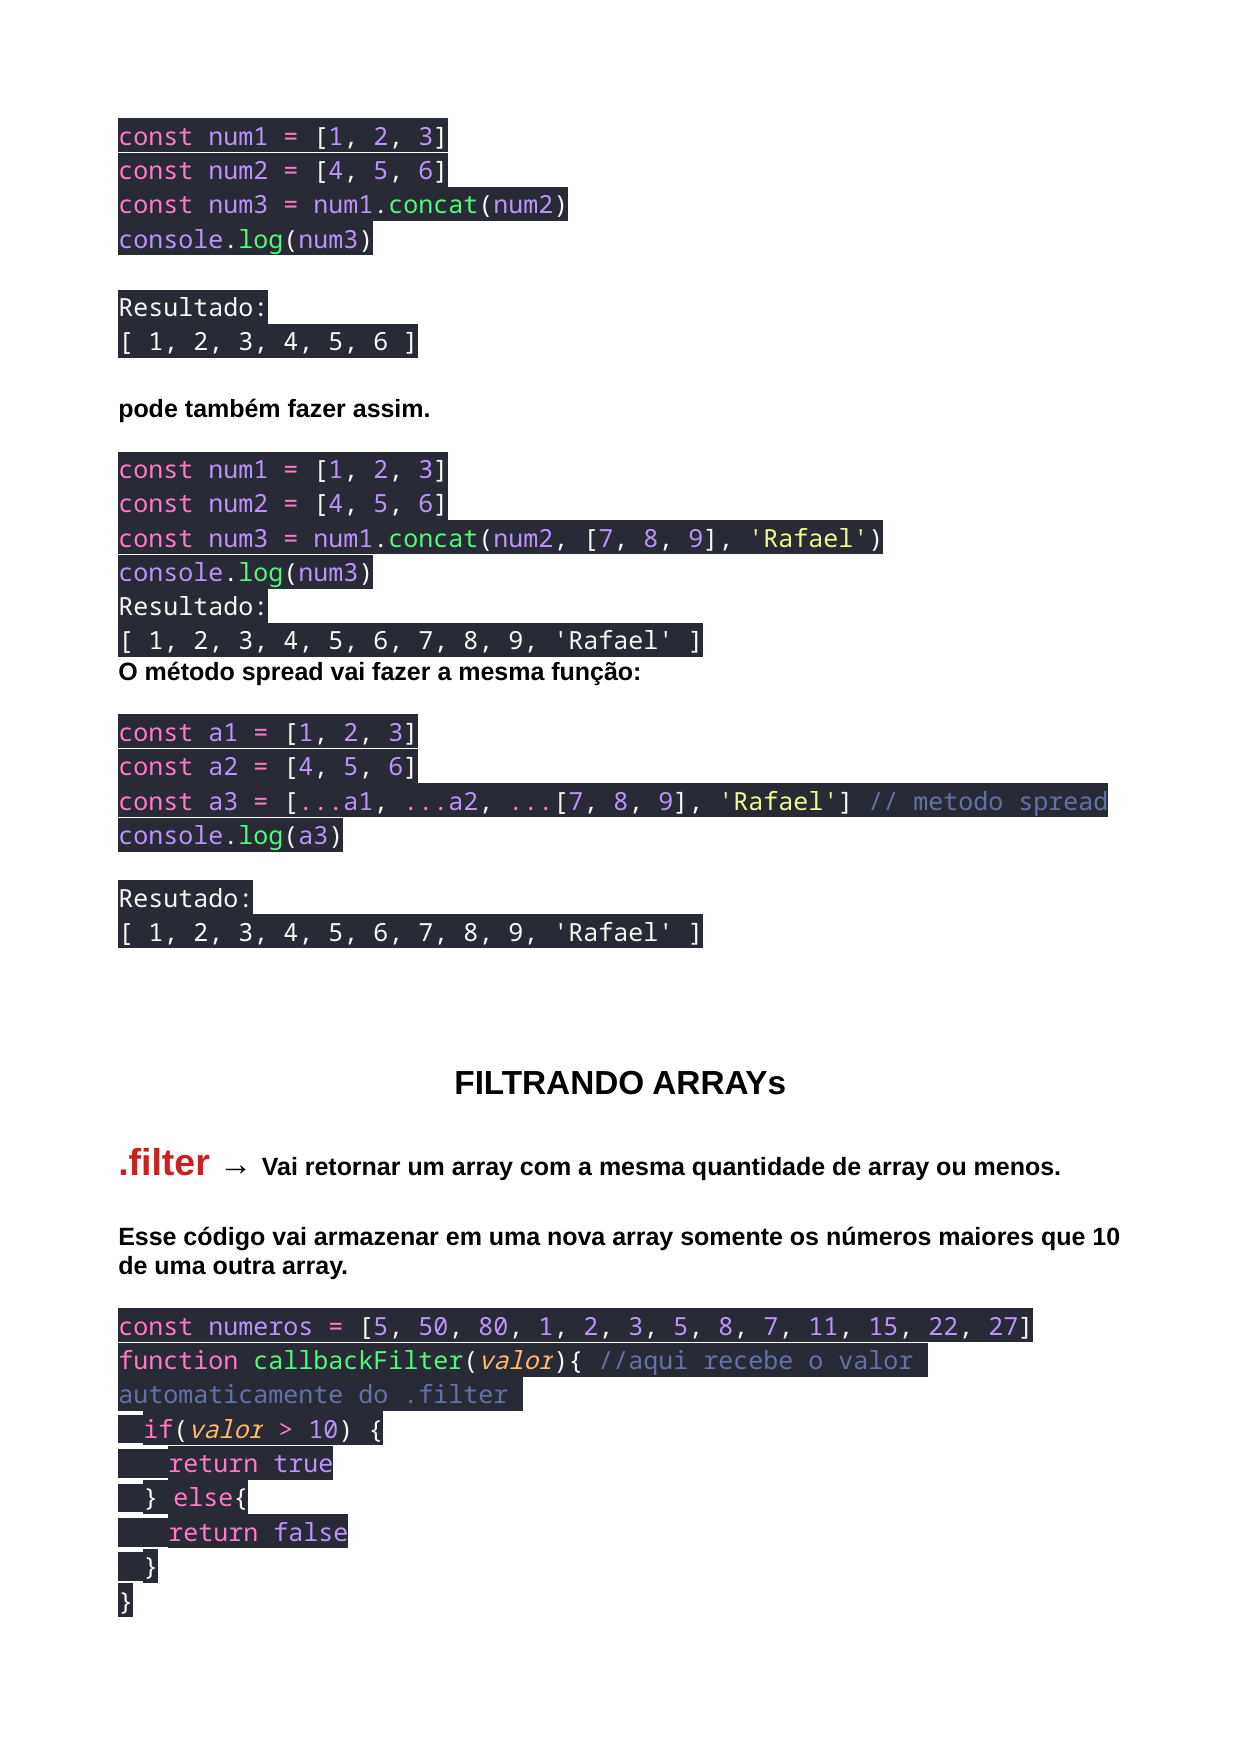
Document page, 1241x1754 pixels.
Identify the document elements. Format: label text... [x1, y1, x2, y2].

text [ 1, 2, 3, 4, 5, 6, 7, 8, 9, 'Rafael' ] [118, 623, 1122, 657]
text .filter → Vai retornar um array com a mesma quantidade de array ou menos. [118, 1140, 1122, 1183]
text const a1 = [1, 2, 3] [118, 714, 1122, 748]
text function callbackFilter(valor){ //aqui recebe o valor automaticamente do .filter [118, 1342, 1122, 1411]
text [ 1, 2, 3, 4, 5, 6 ] [118, 324, 1122, 358]
text } [118, 1548, 1122, 1583]
text Resultado: [118, 589, 1122, 623]
text const num1 = [1, 2, 3] [118, 452, 1122, 486]
text } [118, 1583, 1122, 1617]
text const num3 = num1.concat(num2) [118, 187, 1122, 221]
text Resutado: [118, 880, 1122, 914]
text [ 1, 2, 3, 4, 5, 6, 7, 8, 9, 'Rafael' ] [118, 914, 1122, 948]
text O método spread vai fazer a mesma função: [118, 657, 1122, 686]
text const a3 = [...a1, ...a2, ...[7, 8, 9], 'Rafael'] // metodo spread [118, 783, 1122, 817]
text } else{ [118, 1480, 1122, 1514]
text const num1 = [1, 2, 3] [118, 118, 1122, 152]
text const a2 = [4, 5, 6] [118, 748, 1122, 783]
text console.log(a3) [118, 817, 1122, 852]
text Resultado: [118, 290, 1122, 324]
text const num3 = num1.concat(num2, [7, 8, 9], 'Rafael') [118, 520, 1122, 554]
text return true [118, 1445, 1122, 1480]
text FILTRANDO ARRAYs [118, 1063, 1122, 1102]
text console.log(num3) [118, 221, 1122, 255]
text Esse código vai armazenar em uma nova array somente os números maiores que 10 de uma outra array. [118, 1222, 1122, 1279]
text console.log(num3) [118, 554, 1122, 589]
text if(valor > 10) { [118, 1411, 1122, 1445]
text const num2 = [4, 5, 6] [118, 152, 1122, 187]
text pode também fazer assim. [118, 394, 1122, 423]
text return false [118, 1514, 1122, 1548]
text const num2 = [4, 5, 6] [118, 486, 1122, 520]
text const numeros = [5, 50, 80, 1, 2, 3, 5, 8, 7, 11, 15, 22, 27] [118, 1308, 1122, 1342]
